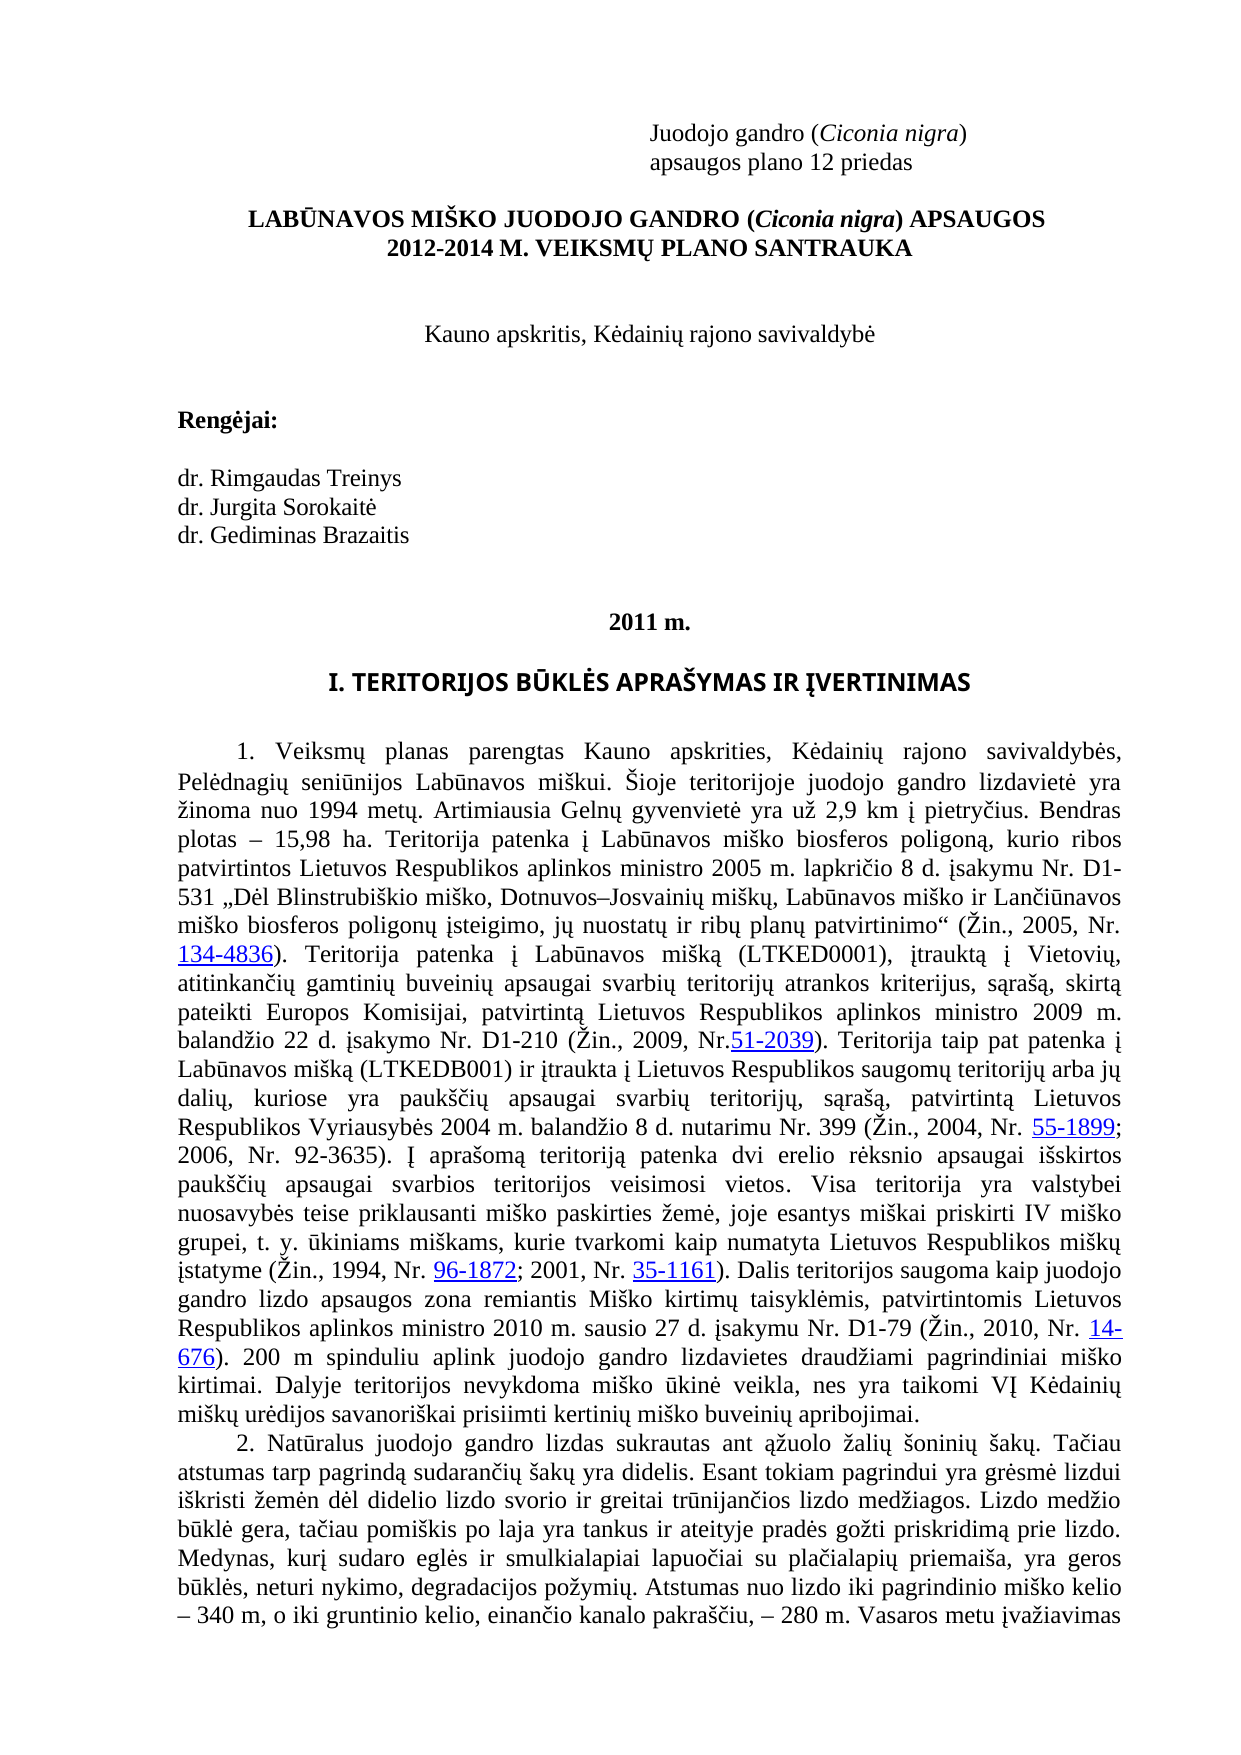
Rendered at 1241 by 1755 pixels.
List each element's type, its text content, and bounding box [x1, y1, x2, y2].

text 2012-2014 M. Veiksmų plano Santrauka [177, 233, 1122, 262]
text Juodojo gandro (Ciconia nigra) [649, 118, 1122, 147]
text I. teritorijos būklės aprašymas ir įvertinimas [177, 664, 1122, 698]
text dr. Gediminas Brazaitis [177, 521, 1122, 549]
text 2. Natūralus juodojo gandro lizdas sukrautas ant ąžuolo žalių šoninių šakų. Tačiau atstumas tarp pagrindą sudarančių šakų yra didelis. Esant tokiam pagrindui yra grėsmė lizdui iškristi žemėn dėl didelio lizdo svorio ir greitai trūnijančios lizdo medžiagos. Lizdo medžio būklė gera, tačiau pomiškis po laja yra tankus ir ateityje pradės gožti priskridimą prie lizdo. Medynas, kurį sudaro eglės ir smulkialapiai lapuočiai su plačialapių priemaiša, yra geros būklės, neturi nykimo, degradacijos požymių. Atstumas nuo lizdo iki pagrindinio miško kelio – 340 m, o iki gruntinio kelio, einančio kanalo pakraščiu, – 280 m. Vasaros metu įvažiavimas [177, 1428, 1122, 1629]
text Kauno apskritis, Kėdainių rajono savivaldybė [177, 319, 1122, 348]
text Rengėjai: [177, 406, 1122, 434]
text 2011 m. [177, 607, 1122, 636]
text apsaugos plano 12 priedas [649, 147, 1122, 176]
text dr. Jurgita Sorokaitė [177, 492, 1122, 521]
text Labūnavos MIŠKO JUODOJO GANDRO (Ciconia nigra) APSAUGOS [177, 204, 1122, 233]
text dr. Rimgaudas Treinys [177, 463, 1122, 492]
text 1. Veiksmų planas parengtas Kauno apskrities, Kėdainių rajono savivaldybės, Pelėdnagių seniūnijos Labūnavos miškui. Šioje teritorijoje juodojo gandro lizdavietė yra žinoma nuo 1994 metų. Artimiausia Gelnų gyvenvietė yra už 2,9 km į pietryčius. Bendras plotas – 15,98 ha. Teritorija patenka į Labūnavos miško biosferos poligoną, kurio ribos patvirtintos Lietuvos Respublikos aplinkos ministro 2005 m. lapkričio 8 d. įsakymu Nr. D1-531 „Dėl Blinstrubiškio miško, Dotnuvos–Josvainių miškų, Labūnavos miško ir Lančiūnavos miško biosferos poligonų įsteigimo, jų nuostatų ir ribų planų patvirtinimo“ (Žin., 2005, Nr. 134-4836). Teritorija patenka į Labūnavos mišką (LTKED0001), įtrauktą į Vietovių, atitinkančių gamtinių buveinių apsaugai svarbių teritorijų atrankos kriterijus, sąrašą, skirtą pateikti Europos Komisijai, patvirtintą Lietuvos Respublikos aplinkos ministro 2009 m. balandžio 22 d. įsakymo Nr. D1-210 (Žin., 2009, Nr.51-2039). Teritorija taip pat patenka į Labūnavos mišką (LTKEDB001) ir įtraukta į Lietuvos Respublikos saugomų teritorijų arba jų dalių, kuriose yra paukščių apsaugai svarbių teritorijų, sąrašą, patvirtintą Lietuvos Respublikos Vyriausybės 2004 m. balandžio 8 d. nutarimu Nr. 399 (Žin., 2004, Nr. 55-1899; 2006, Nr. 92-3635). Į aprašomą teritoriją patenka dvi erelio rėksnio apsaugai išskirtos paukščių apsaugai svarbios teritorijos veisimosi vietos. Visa teritorija yra valstybei nuosavybės teise priklausanti miško paskirties žemė, joje esantys miškai priskirti IV miško grupei, t. y. ūkiniams miškams, kurie tvarkomi kaip numatyta Lietuvos Respublikos miškų įstatyme (Žin., 1994, Nr. 96-1872; 2001, Nr. 35-1161). Dalis teritorijos saugoma kaip juodojo gandro lizdo apsaugos zona remiantis Miško kirtimų taisyklėmis, patvirtintomis Lietuvos Respublikos aplinkos ministro 2010 m. sausio 27 d. įsakymu Nr. D1-79 (Žin., 2010, Nr. 14-676). 200 m spinduliu aplink juodojo gandro lizdavietes draudžiami pagrindiniai miško kirtimai. Dalyje teritorijos nevykdoma miško ūkinė veikla, nes yra taikomi VĮ Kėdainių miškų urėdijos savanoriškai prisiimti kertinių miško buveinių apribojimai. [177, 732, 1122, 1428]
